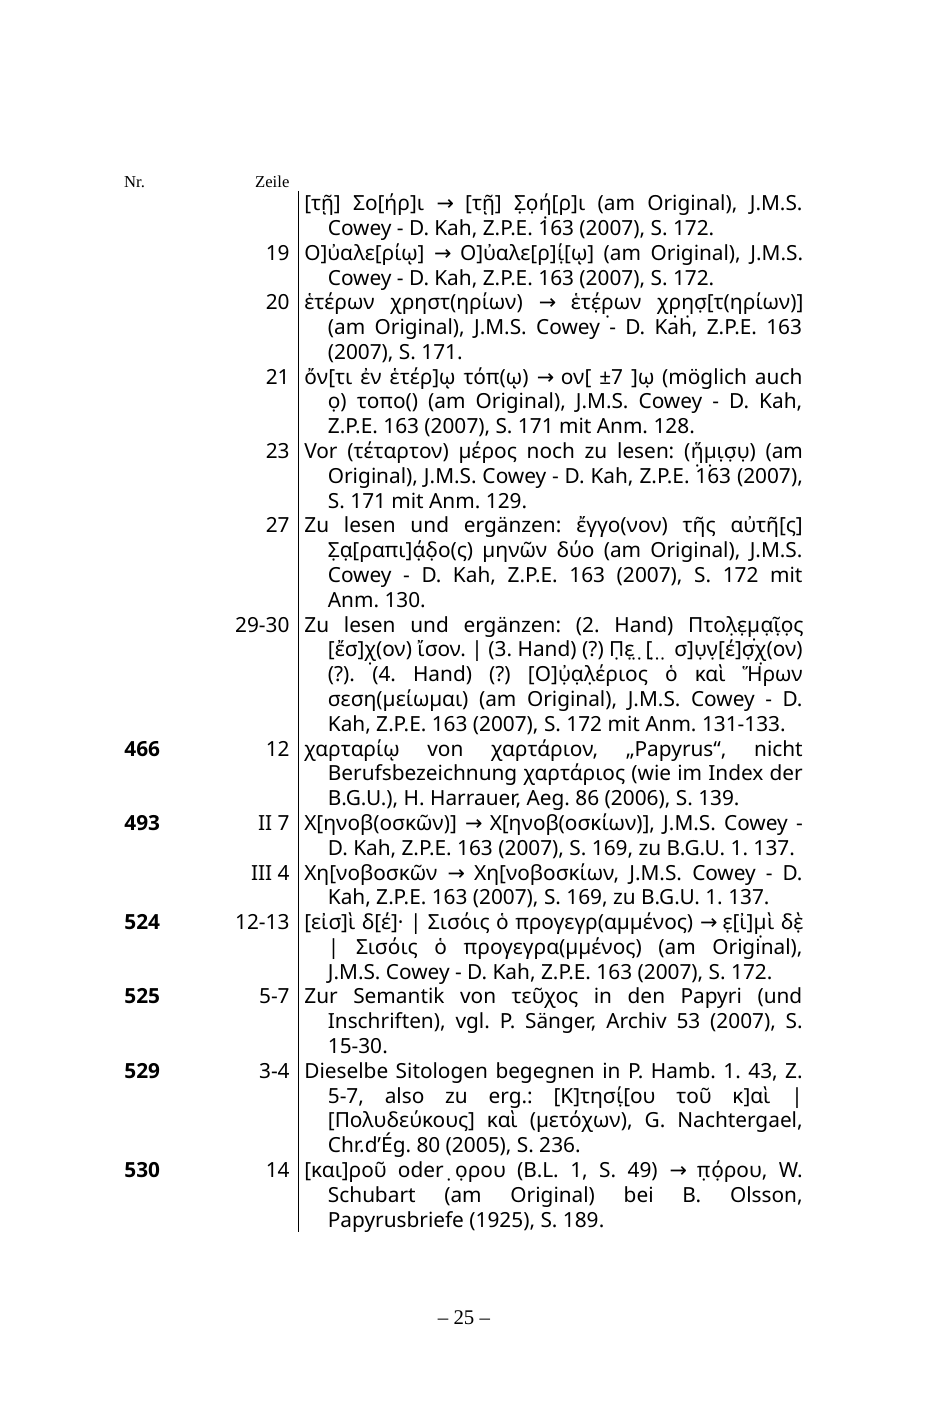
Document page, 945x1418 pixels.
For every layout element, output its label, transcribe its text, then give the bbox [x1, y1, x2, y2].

table_cell [118, 439, 207, 513]
table_cell Ο]ὐαλε[ρίῳ] → Ο]ὐαλε[ρ]ί̣[ῳ] (am Original), J.M.S. Cowey - D. Kah, Z.P.E. 163 (2007), S. 172. [299, 240, 809, 290]
table_cell [τῇ] Σο[ήρ]ι → [τῇ] Σ̣ο̣ή̣[ρ]ι (am Original), J.M.S. Cowey - D. Kah, Z.P.E. 163 (2007), S. 172. [299, 191, 809, 240]
table_cell Zu lesen und ergänzen: (2. Hand) Πτολ̣ε̣μ̣α̣ῖ̣ο̣ς [ἔσ]χ̣(ον) ἴσον. | (3. Hand) (?) Π̣ε̣ ̣ ̣[ ̣ ̣ ̣ σ]υ̣ν̣[έ]σ̣χ̣(ον)(?). (4. Hand) (?) [Ο]ὐ̣α̣λ̣έριος ὁ καὶ Ἥρων σεση(μείωμαι) (am Original), J.M.S. Cowey - D. Kah, Z.P.E. 163 (2007), S. 172 mit Anm. 131-133. [299, 612, 809, 736]
table_cell III 4 [207, 860, 298, 910]
table_cell Χη[νοβοσκῶν → Χη[νοβοσκίων, J.M.S. Cowey - D. Kah, Z.P.E. 163 (2007), S. 169, zu B.G.U. 1. 137. [299, 860, 809, 910]
table_cell Χ[ηνοβ(οσκῶν)] → Χ[ηνοβ(οσκίων)], J.M.S. Cowey - D. Kah, Z.P.E. 163 (2007), S. 169, zu B.G.U. 1. 137. [299, 811, 809, 860]
table_cell 20 [207, 290, 298, 364]
table_cell 14 [207, 1158, 298, 1232]
table_cell [118, 290, 207, 364]
table_cell 466 [118, 736, 207, 811]
table_cell 493 [118, 811, 207, 860]
table_cell ὄν[τι ἐν ἑτέρ]ῳ τόπ(ῳ) → ον[ ±7 ]ω̣ (möglich auch ο̣) τοπο() (am Original), J.M.S. Cowey - D. Kah, Z.P.E. 163 (2007), S. 171 mit Anm. 128. [299, 364, 809, 439]
table_cell ἑτέρων χρηστ(ηρίων) → ἑτέ̣ρ̣ων χρ̣η̣σ̣[τ(ηρίων)] (am Original), J.M.S. Cowey - D. Kah, Z.P.E. 163 (2007), S. 171. [299, 290, 809, 364]
table_cell [και]ροῦ oder ̣ο̣ρου (B.L. 1, S. 49) → π̣ό̣ρου, W. Schubart (am Original) bei B. Olsson, Papyrusbriefe (1925), S. 189. [299, 1158, 809, 1232]
table_cell [118, 860, 207, 910]
table_cell Zu lesen und ergänzen: ἔγγο(νον) τῆς αὐτῆ[ς] Σ̣α̣[ραπι]ά̣δ̣ο(ς) μηνῶν δύο (am Original), J.M.S. Cowey - D. Kah, Z.P.E. 163 (2007), S. 172 mit Anm. 130. [299, 513, 809, 612]
table_cell [118, 364, 207, 439]
table_cell 29-30 [207, 612, 298, 736]
table_cell 525 [118, 984, 207, 1058]
table_cell 12-13 [207, 910, 298, 984]
table_cell [118, 513, 207, 612]
table_cell Vor (τέταρτον) μέρος noch zu lesen: (ἥ̣μ̣ι̣σ̣υ̣) (am Original), J.M.S. Cowey - D. Kah, Z.P.E. 163 (2007), S. 171 mit Anm. 129. [299, 439, 809, 513]
table_cell 21 [207, 364, 298, 439]
table_cell 12 [207, 736, 298, 811]
table_cell [118, 612, 207, 736]
table_cell [118, 240, 207, 290]
table_cell Zur Semantik von τεῦχος in den Papyri (und Inschriften), vgl. P. Sänger, Archiv 53 (2007), S. 15-30. [299, 984, 809, 1058]
table_cell [207, 191, 298, 240]
table_cell II 7 [207, 811, 298, 860]
table_cell [εἰσ]ὶ δ[έ]· | Σισόις ὁ προγεγρ(αμμένος) → ε̣[ἰ]μ̣ὶ δὲ̣ | Σισόις ὁ προγεγρα(μμένος) (am Original), J.M.S. Cowey - D. Kah, Z.P.E. 163 (2007), S. 172. [299, 910, 809, 984]
table_cell 27 [207, 513, 298, 612]
table_cell 23 [207, 439, 298, 513]
table_cell 5-7 [207, 984, 298, 1058]
table_cell [118, 191, 207, 240]
table_cell 3-4 [207, 1059, 298, 1158]
table_cell 524 [118, 910, 207, 984]
table_cell 529 [118, 1059, 207, 1158]
table_cell 530 [118, 1158, 207, 1232]
table_cell 19 [207, 240, 298, 290]
table_cell χαρταρίῳ von χαρτάριον, „Papyrus“, nicht Berufsbezeichnung χαρτάριος (wie im Index der B.G.U.), H. Harrauer, Aeg. 86 (2006), S. 139. [299, 736, 809, 811]
table_cell Dieselbe Sitologen begegnen in P. Hamb. 1. 43, Z. 5-7, also zu erg.: [Κ]τησί̣[ου τοῦ κ]αὶ | [Πολυδεύκους] καὶ (μετόχων), G. Nachtergael, Chr.d’Ég. 80 (2005), S. 236. [299, 1059, 809, 1158]
